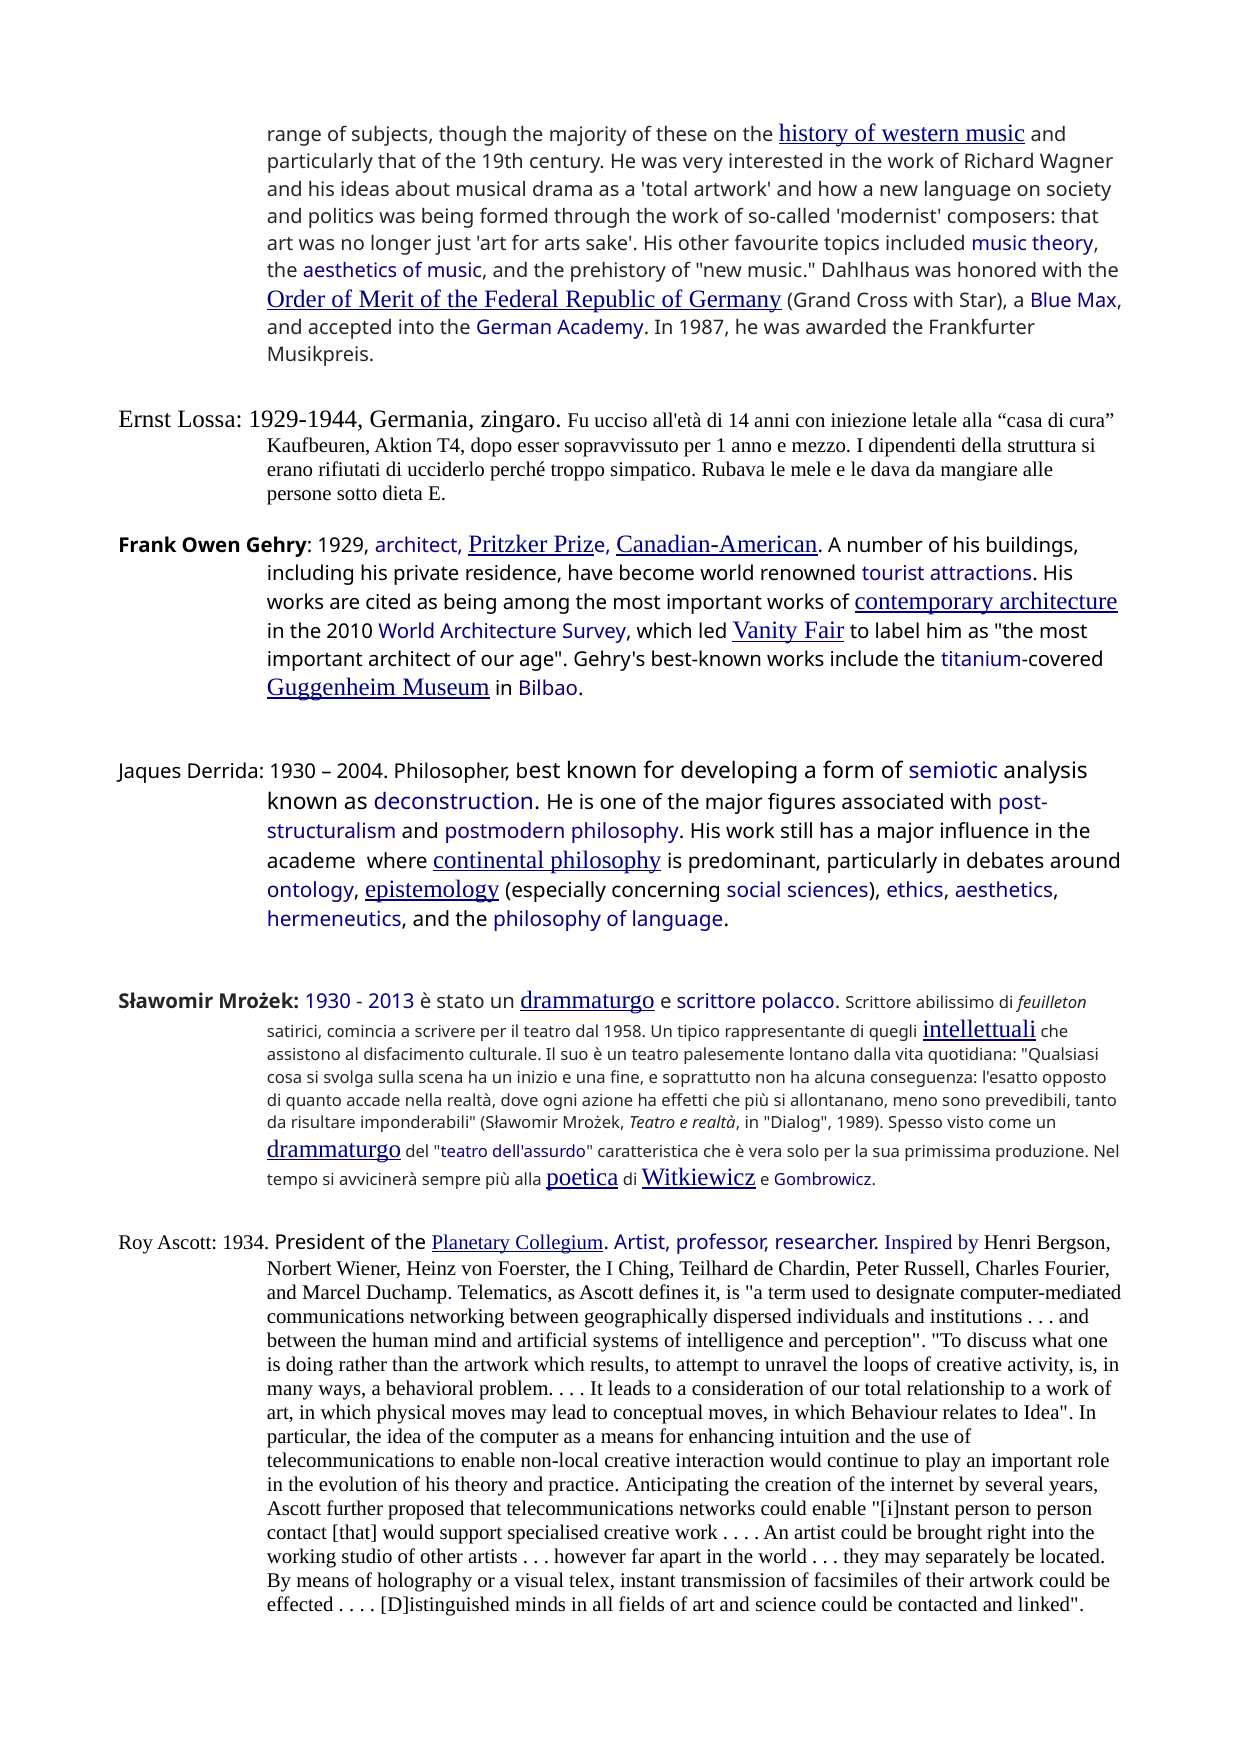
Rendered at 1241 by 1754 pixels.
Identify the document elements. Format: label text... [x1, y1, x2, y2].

text Ernst Lossa: 1929-1944, Germania, zingaro. Fu ucciso all'età di 14 anni con iniezione letale alla “casa di cura” Kaufbeuren, Aktion T4, dopo esser sopravvissuto per 1 anno e mezzo. I dipendenti della struttura si erano rifiutati di ucciderlo perché troppo simpatico. Rubava le mele e le dava da mangiare alle persone sotto dieta E. [118, 404, 1122, 505]
text Frank Owen Gehry: 1929, architect, Pritzker Prize, Canadian-American. A number of his buildings, including his private residence, have become world renowned tourist attractions. His works are cited as being among the most important works of contemporary architecture in the 2010 World Architecture Survey, which led Vanity Fair to label him as "the most important architect of our age". Gehry's best-known works include the titanium-covered Guggenheim Museum in Bilbao. [118, 529, 1122, 702]
text Sławomir Mrożek: 1930 - 2013 è stato un drammaturgo e scrittore polacco. Scrittore abilissimo di feuilleton satirici, comincia a scrivere per il teatro dal 1958. Un tipico rappresentante di quegli intellettuali che assistono al disfacimento culturale. Il suo è un teatro palesemente lontano dalla vita quotidiana: "Qualsiasi cosa si svolga sulla scena ha un inizio e una fine, e soprattutto non ha alcuna conseguenza: l'esatto opposto di quanto accade nella realtà, dove ogni azione ha effetti che più si allontanano, meno sono prevedibili, tanto da risultare imponderabili" (Sławomir Mrożek, Teatro e realtà, in "Dialog", 1989). Spesso visto come un drammaturgo del "teatro dell'assurdo" caratteristica che è vera solo per la sua primissima produzione. Nel tempo si avvicinerà sempre più alla poetica di Witkiewicz e Gombrowicz. [118, 985, 1122, 1191]
text Jaques Derrida: 1930 – 2004. Philosopher, best known for developing a form of semiotic analysis known as deconstruction. He is one of the major figures associated with post-structuralism and postmodern philosophy. His work still has a major influence in the academe where continental philosophy is predominant, particularly in debates around ontology, epistemology (especially concerning social sciences), ethics, aesthetics, hermeneutics, and the philosophy of language. [118, 754, 1122, 932]
text range of subjects, though the majority of these on the history of western music and particularly that of the 19th century. He was very interested in the work of Richard Wagner and his ideas about musical drama as a 'total artwork' and how a new language on society and politics was being formed through the work of so-called 'modernist' composers: that art was no longer just 'art for arts sake'. His other favourite topics included music theory, the aesthetics of music, and the prehistory of "new music." Dahlhaus was honored with the Order of Merit of the Federal Republic of Germany (Grand Cross with Star), a Blue Max, and accepted into the German Academy. In 1987, he was awarded the Frankfurter Musikpreis. [118, 118, 1122, 368]
text Roy Ascott: 1934. President of the Planetary Collegium. Artist, professor, researcher. Inspired by Henri Bergson, Norbert Wiener, Heinz von Foerster, the I Ching, Teilhard de Chardin, Peter Russell, Charles Fourier, and Marcel Duchamp. Telematics, as Ascott defines it, is "a term used to designate computer-mediated communications networking between geographically dispersed individuals and institutions . . . and between the human mind and artificial systems of intelligence and perception". "To discuss what one is doing rather than the artwork which results, to attempt to unravel the loops of creative activity, is, in many ways, a behavioral problem. . . . It leads to a consideration of our total relationship to a work of art, in which physical moves may lead to conceptual moves, in which Behaviour relates to Idea". In particular, the idea of the computer as a means for enhancing intuition and the use of telecommunications to enable non-local creative interaction would continue to play an important role in the evolution of his theory and practice. Anticipating the creation of the internet by several years, Ascott further proposed that telecommunications networks could enable "[i]nstant person to person contact [that] would support specialised creative work . . . . An artist could be brought right into the working studio of other artists . . . however far apart in the world . . . they may separately be located. By means of holography or a visual telex, instant transmission of facsimiles of their artwork could be effected . . . . [D]istinguished minds in all fields of art and science could be contacted and linked". [118, 1228, 1122, 1616]
